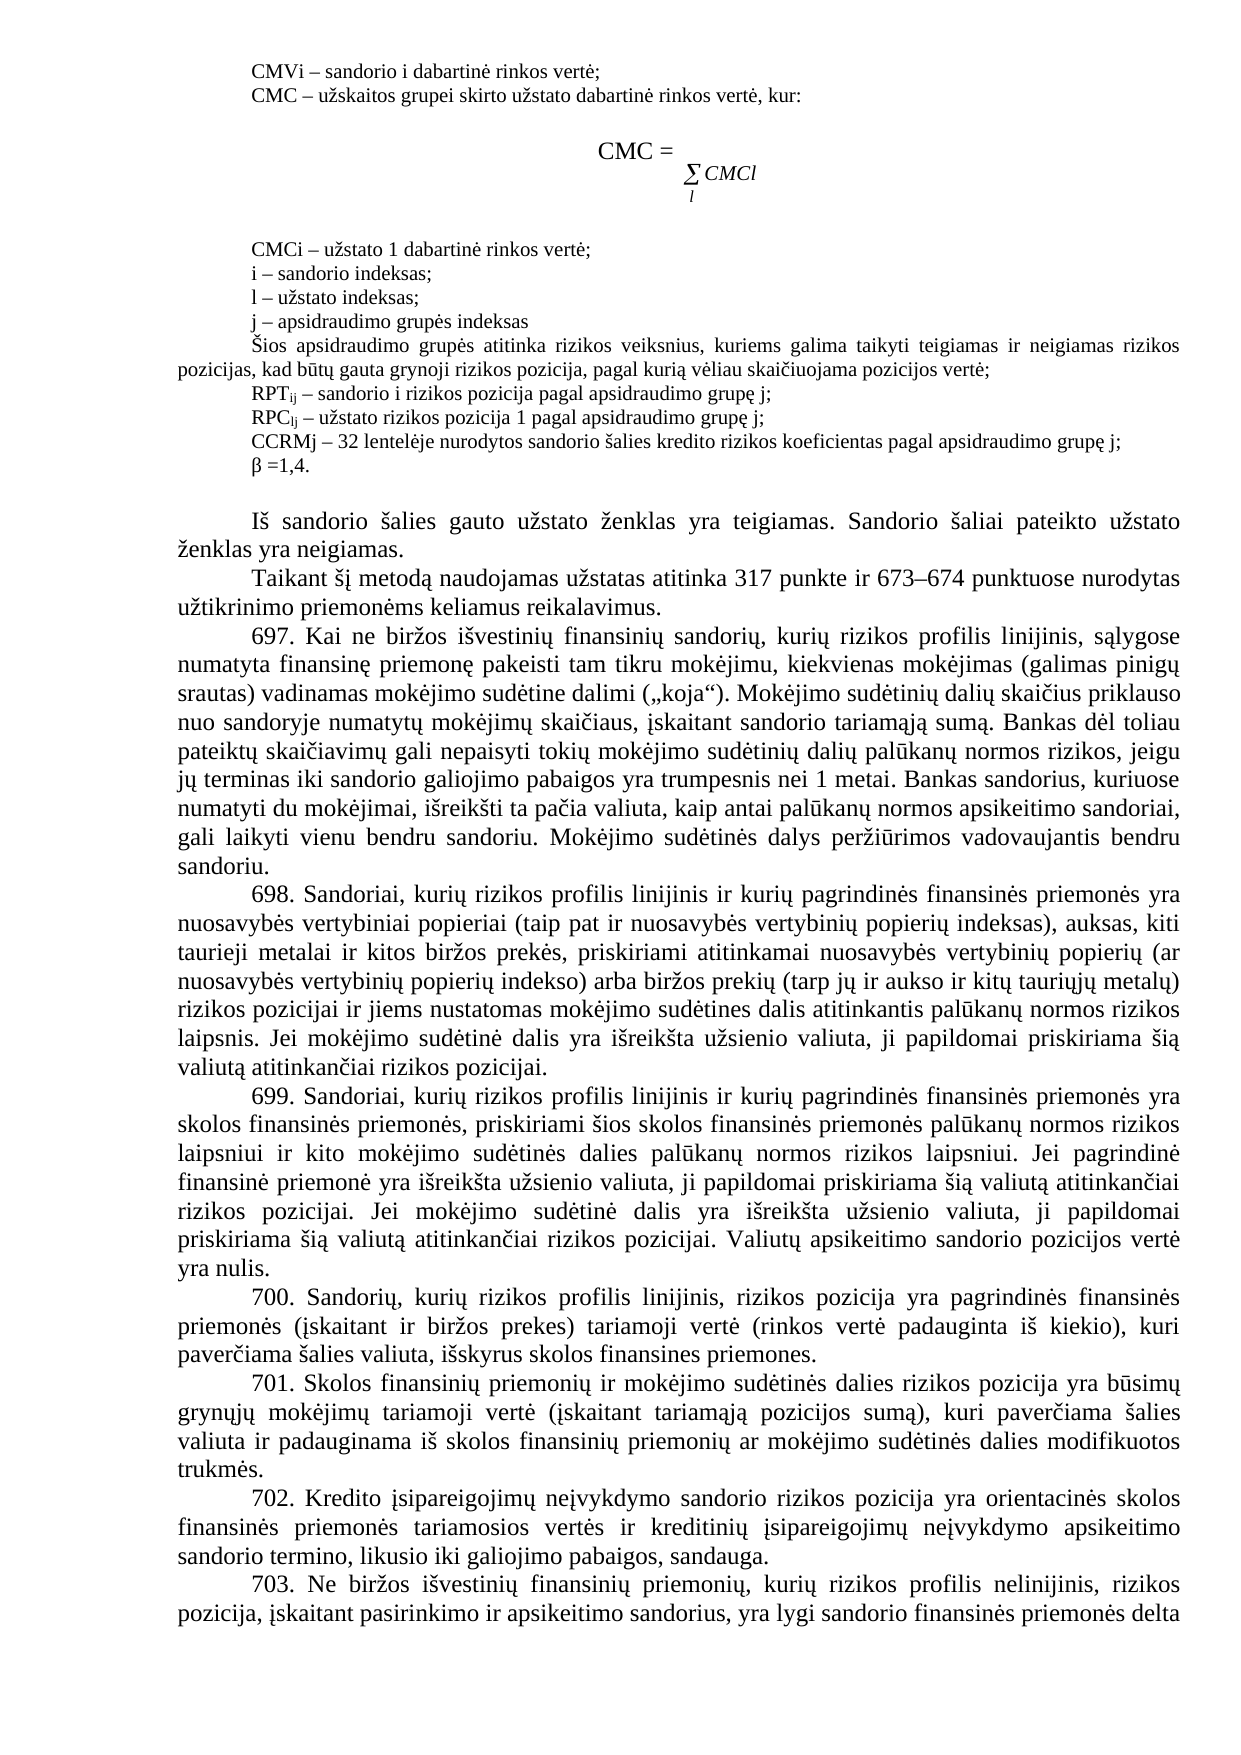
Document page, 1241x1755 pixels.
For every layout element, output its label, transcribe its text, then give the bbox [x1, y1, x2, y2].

text Šios apsidraudimo grupės atitinka rizikos veiksnius, kuriems galima taikyti teigiamas ir neigiamas rizikos pozicijas, kad būtų gauta grynoji rizikos pozicija, pagal kurią vėliau skaičiuojama pozicijos vertė; [177, 333, 1181, 381]
text 697. Kai ne biržos išvestinių finansinių sandorių, kurių rizikos profilis linijinis, sąlygose numatyta finansinę priemonę pakeisti tam tikru mokėjimu, kiekvienas mokėjimas (galimas pinigų srautas) vadinamas mokėjimo sudėtine dalimi („koja“). Mokėjimo sudėtinių dalių skaičius priklauso nuo sandoryje numatytų mokėjimų skaičiaus, įskaitant sandorio tariamąją sumą. Bankas dėl toliau pateiktų skaičiavimų gali nepaisyti tokių mokėjimo sudėtinių dalių palūkanų normos rizikos, jeigu jų terminas iki sandorio galiojimo pabaigos yra trumpesnis nei 1 metai. Bankas sandorius, kuriuose numatyti du mokėjimai, išreikšti ta pačia valiuta, kaip antai palūkanų normos apsikeitimo sandoriai, gali laikyti vienu bendru sandoriu. Mokėjimo sudėtinės dalys peržiūrimos vadovaujantis bendru sandoriu. [177, 621, 1181, 879]
text 703. Ne biržos išvestinių finansinių priemonių, kurių rizikos profilis nelinijinis, rizikos pozicija, įskaitant pasirinkimo ir apsikeitimo sandorius, yra lygi sandorio finansinės priemonės delta [177, 1569, 1181, 1627]
text 700. Sandorių, kurių rizikos profilis linijinis, rizikos pozicija yra pagrindinės finansinės priemonės (įskaitant ir biržos prekes) tariamoji vertė (rinkos vertė padauginta iš kiekio), kuri paverčiama šalies valiuta, išskyrus skolos finansines priemones. [177, 1282, 1181, 1368]
text CMC = [177, 136, 1181, 208]
text CMCi – užstato 1 dabartinė rinkos vertė; [177, 236, 1181, 261]
text β =1,4. [177, 453, 1181, 477]
text CMC – užskaitos grupei skirto užstato dabartinė rinkos vertė, kur: [177, 83, 1181, 107]
text 701. Skolos finansinių priemonių ir mokėjimo sudėtinės dalies rizikos pozicija yra būsimų grynųjų mokėjimų tariamoji vertė (įskaitant tariamąją pozicijos sumą), kuri paverčiama šalies valiuta ir padauginama iš skolos finansinių priemonių ar mokėjimo sudėtinės dalies modifikuotos trukmės. [177, 1368, 1181, 1483]
text Iš sandorio šalies gauto užstato ženklas yra teigiamas. Sandorio šaliai pateikto užstato ženklas yra neigiamas. [177, 506, 1181, 563]
text RPTij – sandorio i rizikos pozicija pagal apsidraudimo grupę j; [177, 381, 1181, 405]
text 698. Sandoriai, kurių rizikos profilis linijinis ir kurių pagrindinės finansinės priemonės yra nuosavybės vertybiniai popieriai (taip pat ir nuosavybės vertybinių popierių indeksas), auksas, kiti taurieji metalai ir kitos biržos prekės, priskiriami atitinkamai nuosavybės vertybinių popierių (ar nuosavybės vertybinių popierių indekso) arba biržos prekių (tarp jų ir aukso ir kitų tauriųjų metalų) rizikos pozicijai ir jiems nustatomas mokėjimo sudėtines dalis atitinkantis palūkanų normos rizikos laipsnis. Jei mokėjimo sudėtinė dalis yra išreikšta užsienio valiuta, ji papildomai priskiriama šią valiutą atitinkančiai rizikos pozicijai. [177, 879, 1181, 1081]
text CCRMj – 32 lentelėje nurodytos sandorio šalies kredito rizikos koeficientas pagal apsidraudimo grupę j; [177, 429, 1181, 453]
text 702. Kredito įsipareigojimų neįvykdymo sandorio rizikos pozicija yra orientacinės skolos finansinės priemonės tariamosios vertės ir kreditinių įsipareigojimų neįvykdymo apsikeitimo sandorio termino, likusio iki galiojimo pabaigos, sandauga. [177, 1483, 1181, 1569]
text CMVi – sandorio i dabartinė rinkos vertė; [177, 59, 1181, 83]
text l – užstato indeksas; [177, 284, 1181, 309]
text Taikant šį metodą naudojamas užstatas atitinka 317 punkte ir 673–674 punktuose nurodytas užtikrinimo priemonėms keliamus reikalavimus. [177, 563, 1181, 621]
text RPClj – užstato rizikos pozicija 1 pagal apsidraudimo grupę j; [177, 405, 1181, 429]
text j – apsidraudimo grupės indeksas [177, 309, 1181, 333]
text 699. Sandoriai, kurių rizikos profilis linijinis ir kurių pagrindinės finansinės priemonės yra skolos finansinės priemonės, priskiriami šios skolos finansinės priemonės palūkanų normos rizikos laipsniui ir kito mokėjimo sudėtinės dalies palūkanų normos rizikos laipsniui. Jei pagrindinė finansinė priemonė yra išreikšta užsienio valiuta, ji papildomai priskiriama šią valiutą atitinkančiai rizikos pozicijai. Jei mokėjimo sudėtinė dalis yra išreikšta užsienio valiuta, ji papildomai priskiriama šią valiutą atitinkančiai rizikos pozicijai. Valiutų apsikeitimo sandorio pozicijos vertė yra nulis. [177, 1081, 1181, 1282]
text i – sandorio indeksas; [177, 261, 1181, 284]
